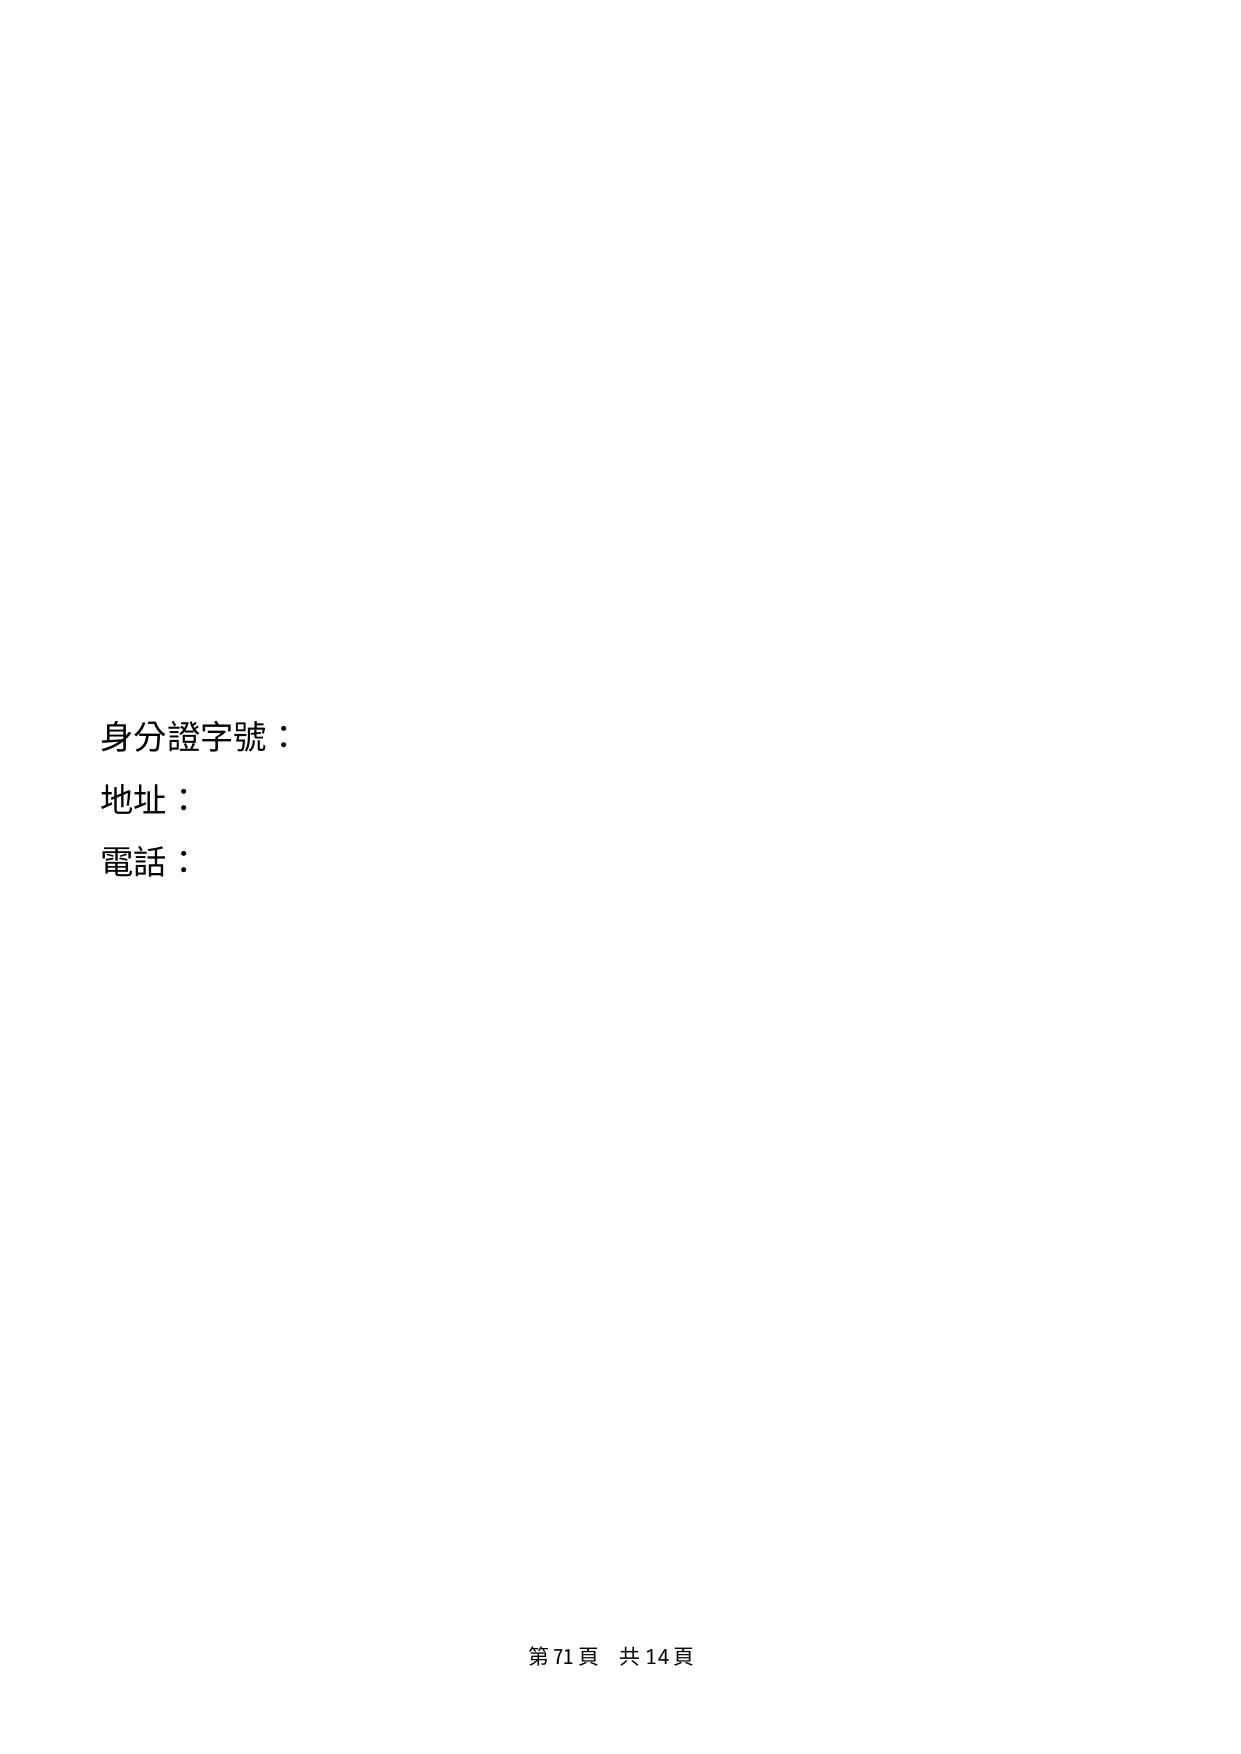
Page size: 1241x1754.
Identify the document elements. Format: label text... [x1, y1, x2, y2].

text 電話： [100, 818, 1122, 881]
text 身分證字號： [100, 693, 1122, 756]
text 地址： [100, 756, 1122, 818]
